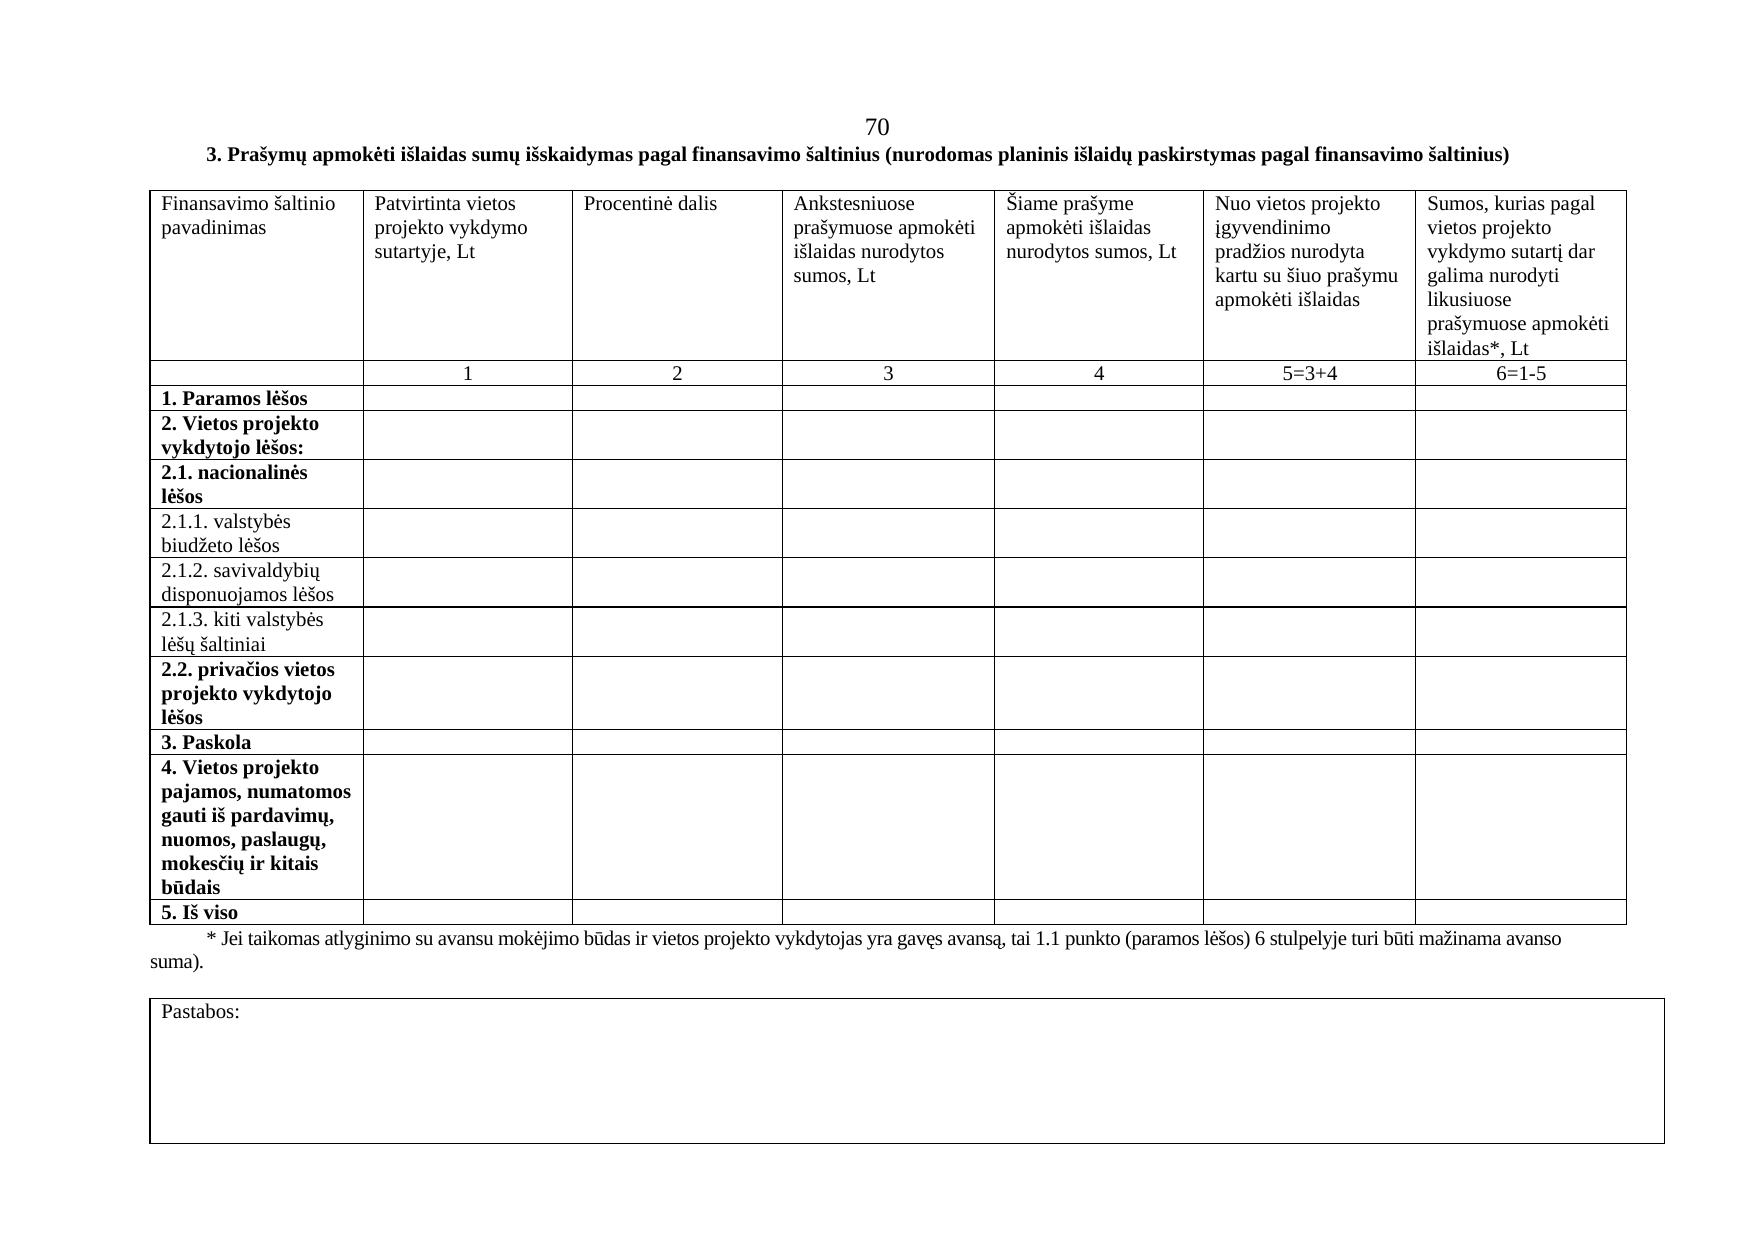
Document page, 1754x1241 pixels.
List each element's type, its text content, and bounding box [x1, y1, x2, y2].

table_header Sumos, kurias pagal vietos projekto vykdymo sutartį dar galima nurodyti likusiuose prašymuose apmokėti išlaidas*, Lt [1416, 191, 1626, 359]
table_cell [364, 657, 572, 729]
table_cell [364, 730, 572, 754]
table_cell [573, 386, 782, 410]
table_cell 2.2. privačios vietos projekto vykdytojo lėšos [151, 657, 363, 729]
table_cell [995, 386, 1203, 410]
table_cell [364, 755, 572, 899]
table_cell 6=1-5 [1416, 361, 1626, 384]
table_cell 4. Vietos projekto pajamos, numatomos gauti iš pardavimų, nuomos, paslaugų, mokesčių ir kitais būdais [151, 755, 363, 899]
table_cell [573, 411, 782, 459]
table_cell [1204, 558, 1415, 606]
table_cell [995, 755, 1203, 899]
table_cell 3 [783, 361, 994, 384]
table_cell [995, 730, 1203, 754]
table_cell [995, 411, 1203, 459]
table_cell 2.1.2. savivaldybių disponuojamos lėšos [151, 558, 363, 606]
table_cell 2.1.3. kiti valstybės lėšų šaltiniai [151, 608, 363, 656]
table_cell [1204, 900, 1415, 924]
table_cell [783, 657, 994, 729]
table_cell [573, 558, 782, 606]
table_cell [1204, 755, 1415, 899]
table_cell [573, 900, 782, 924]
table_cell [1204, 730, 1415, 754]
table_header Nuo vietos projekto įgyvendinimo pradžios nurodyta kartu su šiuo prašymu apmokėti išlaidas [1204, 191, 1415, 359]
table_header Procentinė dalis [573, 191, 782, 359]
table_cell [783, 509, 994, 557]
table_cell [573, 608, 782, 656]
table_cell [364, 386, 572, 410]
table_cell 4 [995, 361, 1203, 384]
text * Jei taikomas atlyginimo su avansu mokėjimo būdas ir vietos projekto vykdytojas yra gavęs avansą, tai 1.1 punkto (paramos lėšos) 6 stulpelyje turi būti mažinama avanso suma). [150, 925, 1604, 973]
table_cell [783, 608, 994, 656]
table_cell 5. Iš viso [151, 900, 363, 924]
table_cell [1416, 900, 1626, 924]
table_cell [1416, 558, 1626, 606]
table_cell [995, 608, 1203, 656]
table_cell 5=3+4 [1204, 361, 1415, 384]
table_cell [995, 900, 1203, 924]
table_cell 1. Paramos lėšos [151, 386, 363, 410]
table_cell [364, 558, 572, 606]
table_cell 2.1.1. valstybės biudžeto lėšos [151, 509, 363, 557]
table_cell [1204, 657, 1415, 729]
table_cell [783, 730, 994, 754]
table_cell [573, 730, 782, 754]
table_cell [1416, 509, 1626, 557]
table_cell [995, 558, 1203, 606]
table_cell [783, 411, 994, 459]
table_cell [573, 657, 782, 729]
table_cell [364, 608, 572, 656]
table_cell [364, 411, 572, 459]
table_cell [783, 386, 994, 410]
table_cell [573, 755, 782, 899]
table_cell [1204, 608, 1415, 656]
table_header Ankstesniuose prašymuose apmokėti išlaidas nurodytos sumos, Lt [783, 191, 994, 359]
table_cell [783, 900, 994, 924]
table_cell 1 [364, 361, 572, 384]
table_header Šiame prašyme apmokėti išlaidas nurodytos sumos, Lt [995, 191, 1203, 359]
table_cell [1416, 608, 1626, 656]
text 3. Prašymų apmokėti išlaidas sumų išskaidymas pagal finansavimo šaltinius (nurodomas planinis išlaidų paskirstymas pagal finansavimo šaltinius) [150, 142, 1604, 166]
table_cell [364, 900, 572, 924]
table_cell [995, 460, 1203, 508]
table_cell [995, 509, 1203, 557]
table_cell [1416, 460, 1626, 508]
table_cell [1416, 411, 1626, 459]
table_cell 2 [573, 361, 782, 384]
table_cell [1204, 460, 1415, 508]
table_cell 2.1. nacionalinės lėšos [151, 460, 363, 508]
table_cell [1204, 386, 1415, 410]
table_cell [573, 509, 782, 557]
table_cell [1416, 730, 1626, 754]
table_cell [1416, 386, 1626, 410]
table_header Pastabos: [151, 999, 1664, 1143]
table_cell [783, 460, 994, 508]
table_header Finansavimo šaltinio pavadinimas [151, 191, 363, 359]
table_cell [1204, 411, 1415, 459]
table_cell [364, 460, 572, 508]
table_cell [364, 509, 572, 557]
table_cell [1204, 509, 1415, 557]
table_cell [995, 657, 1203, 729]
table_cell [783, 558, 994, 606]
table_header Patvirtinta vietos projekto vykdymo sutartyje, Lt [364, 191, 572, 359]
table_cell [1416, 755, 1626, 899]
table_cell [1416, 657, 1626, 729]
table_cell [783, 755, 994, 899]
table_cell 3. Paskola [151, 730, 363, 754]
table_cell 2. Vietos projekto vykdytojo lėšos: [151, 411, 363, 459]
table_cell [573, 460, 782, 508]
table_cell [151, 361, 363, 384]
